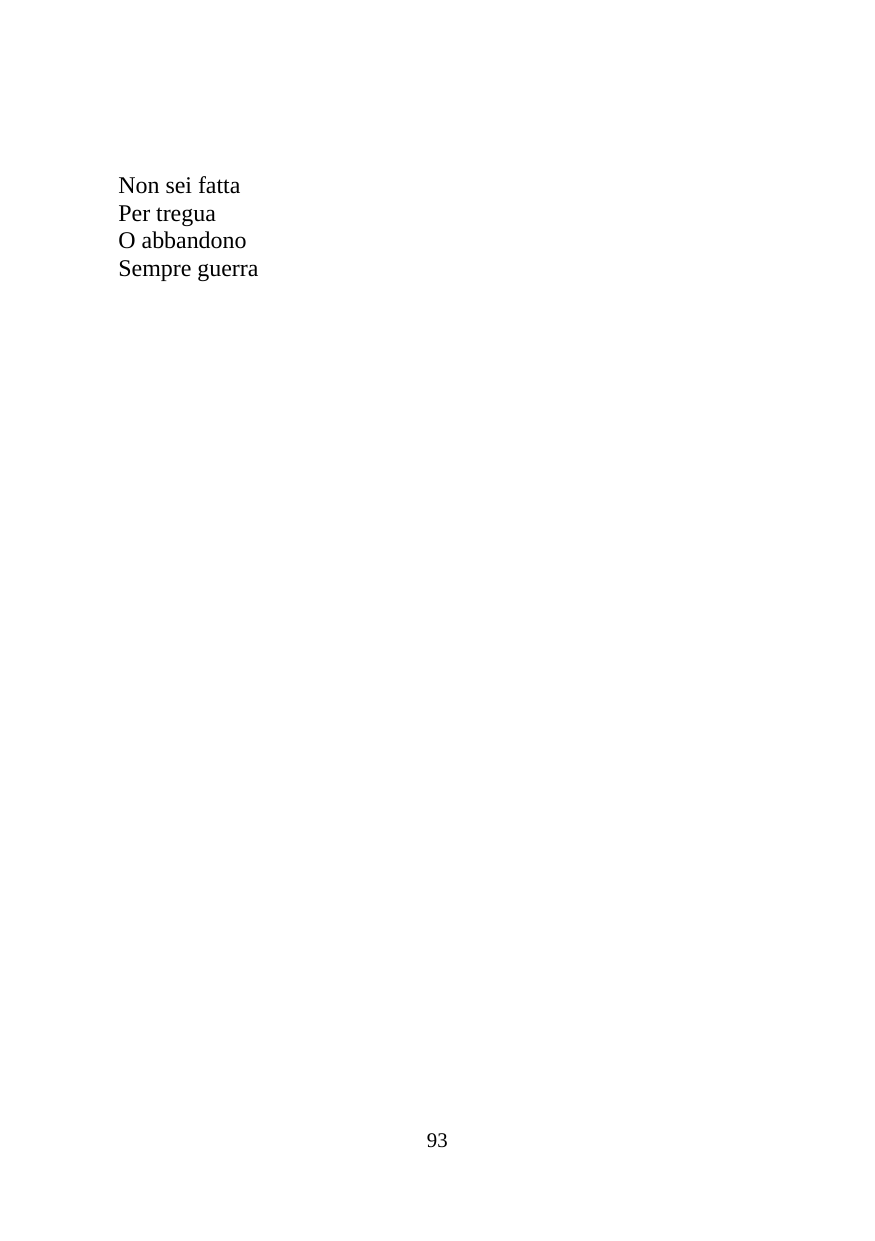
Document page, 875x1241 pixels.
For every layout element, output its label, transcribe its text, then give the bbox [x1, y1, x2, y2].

text Non sei fatta [88, 171, 786, 199]
text Sempre guerra [88, 254, 786, 282]
text O abbandono [88, 227, 786, 254]
text Per tregua [88, 199, 786, 227]
